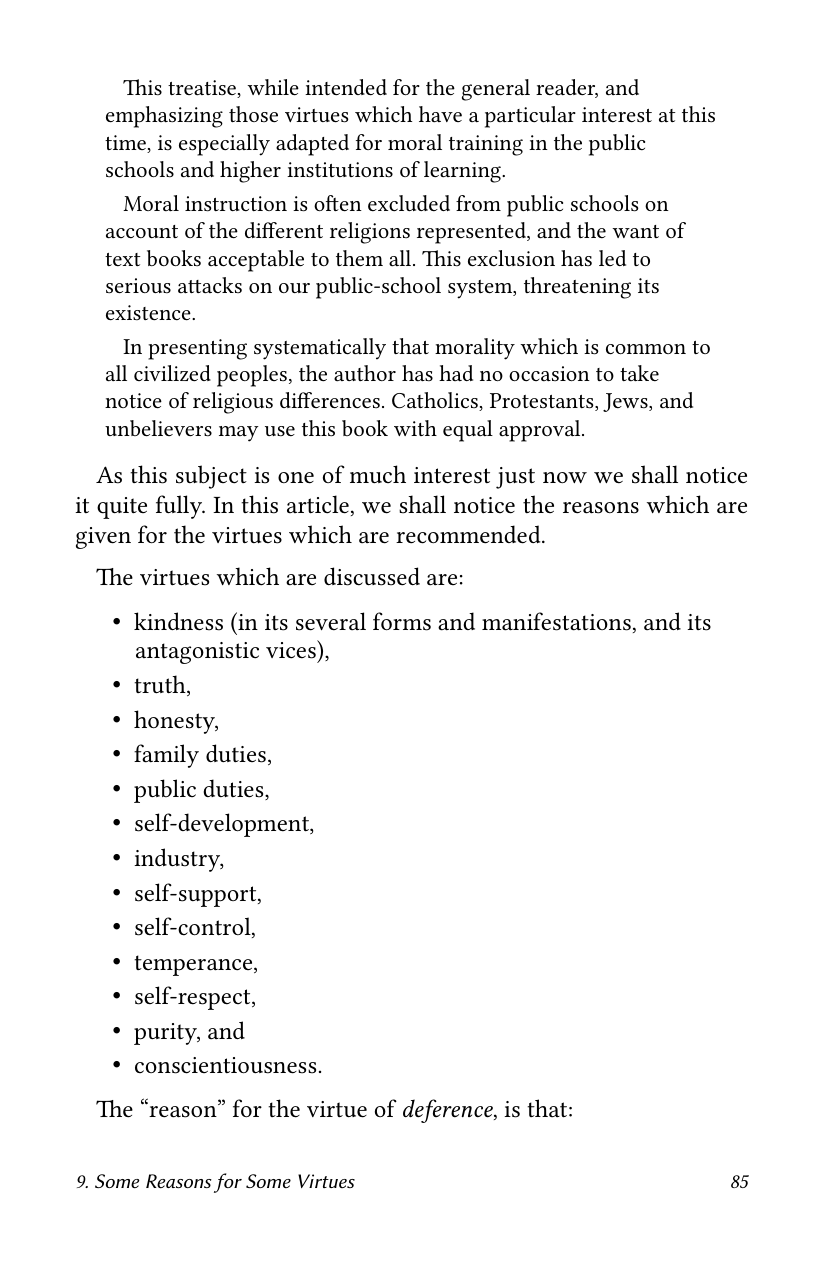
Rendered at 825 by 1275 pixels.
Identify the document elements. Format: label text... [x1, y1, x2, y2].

list conscientiousness. [112, 1051, 750, 1080]
list self-control, [112, 913, 750, 942]
list purity, and [112, 1017, 750, 1045]
list self-development, [112, 809, 750, 838]
list self-respect, [112, 982, 750, 1011]
text In presenting systematically that morality which is common to all civilized peoples, the author has had no occasion to take notice of religious differences. Catholics, Protestants, Jews, and unbelievers may use this book with equal approval. [105, 334, 720, 442]
list family duties, [112, 740, 750, 769]
list temperance, [112, 948, 750, 976]
list honesty, [112, 706, 750, 734]
list industry, [112, 844, 750, 872]
text The virtues which are discussed are: [75, 563, 750, 592]
text Moral instruction is often excluded from public schools on account of the different religions represented, and the want of text books acceptable to them all. This exclusion has led to serious attacks on our public-school system, threatening its existence. [105, 191, 720, 326]
text The “reason” for the virtue of deference, is that: [75, 1095, 750, 1123]
text This treatise, while intended for the general reader, and emphasizing those virtues which have a particular interest at this time, is especially adapted for moral training in the public schools and higher institutions of learning. [105, 75, 720, 183]
list truth, [112, 671, 750, 699]
list kindness (in its several forms and manifestations, and its antagonistic vices), [112, 608, 750, 665]
list public duties, [112, 775, 750, 803]
text As this subject is one of much interest just now we shall notice it quite fully. In this article, we shall notice the reasons which are given for the virtues which are recommended. [75, 461, 750, 549]
list self-support, [112, 878, 750, 907]
